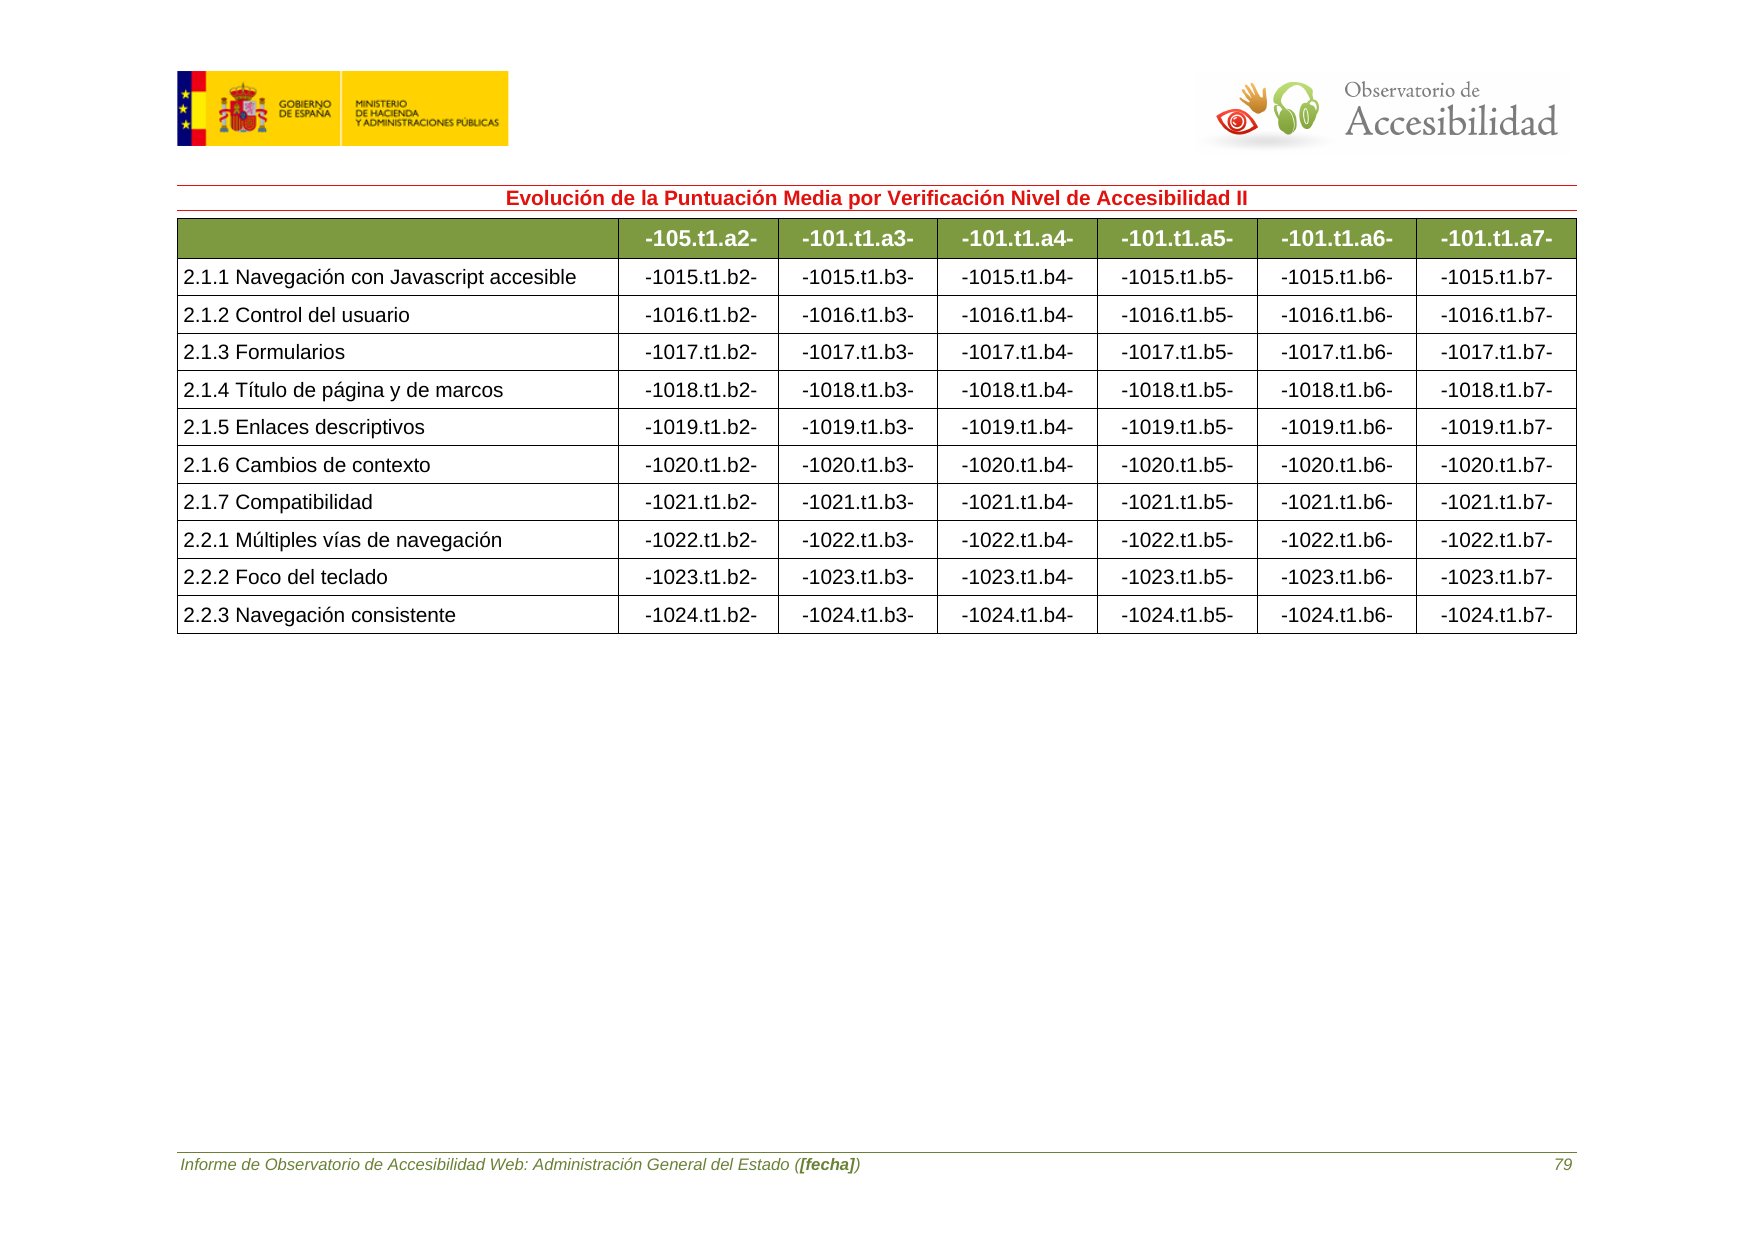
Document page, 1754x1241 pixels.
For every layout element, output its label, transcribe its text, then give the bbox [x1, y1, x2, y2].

table_cell -1023.t1.b3- [779, 559, 937, 595]
table_cell -1020.t1.b4- [938, 446, 1097, 483]
table_cell 2.2.3 Navegación consistente [178, 596, 618, 633]
table_cell -1024.t1.b3- [779, 596, 937, 633]
table_cell -1021.t1.b7- [1417, 484, 1576, 520]
table_cell -1020.t1.b2- [619, 446, 778, 483]
table_cell -1016.t1.b5- [1098, 296, 1257, 333]
table_cell 2.1.4 Título de página y de marcos [178, 371, 618, 408]
table_cell -1015.t1.b3- [779, 259, 937, 295]
table_cell -1017.t1.b7- [1417, 334, 1576, 370]
table_cell -1022.t1.b2- [619, 521, 778, 558]
table_cell -1021.t1.b3- [779, 484, 937, 520]
table_cell -1018.t1.b6- [1258, 371, 1416, 408]
table_cell -1015.t1.b2- [619, 259, 778, 295]
table_cell -1020.t1.b6- [1258, 446, 1416, 483]
table_cell 2.1.5 Enlaces descriptivos [178, 409, 618, 445]
table_cell -1017.t1.b2- [619, 334, 778, 370]
table_header -101.t1.a3- [779, 219, 937, 258]
table_header -101.t1.a4- [938, 219, 1097, 258]
table_cell -1019.t1.b5- [1098, 409, 1257, 445]
table_cell 2.2.1 Múltiples vías de navegación [178, 521, 618, 558]
table_cell -1018.t1.b7- [1417, 371, 1576, 408]
table_cell -1023.t1.b2- [619, 559, 778, 595]
table_cell -1016.t1.b2- [619, 296, 778, 333]
table_cell -1023.t1.b4- [938, 559, 1097, 595]
table_cell -1022.t1.b7- [1417, 521, 1576, 558]
table_cell -1021.t1.b6- [1258, 484, 1416, 520]
table_cell -1024.t1.b7- [1417, 596, 1576, 633]
table_cell -1023.t1.b7- [1417, 559, 1576, 595]
table_cell -1017.t1.b4- [938, 334, 1097, 370]
picture [1196, 72, 1572, 155]
table_cell -1020.t1.b7- [1417, 446, 1576, 483]
table_cell 2.1.3 Formularios [178, 334, 618, 370]
table_cell -1019.t1.b7- [1417, 409, 1576, 445]
table_cell -1022.t1.b3- [779, 521, 937, 558]
table_cell -1020.t1.b5- [1098, 446, 1257, 483]
table_cell -1024.t1.b6- [1258, 596, 1416, 633]
table_header -101.t1.a5- [1098, 219, 1257, 258]
table_cell -1018.t1.b2- [619, 371, 778, 408]
table_cell -1018.t1.b3- [779, 371, 937, 408]
table_cell 2.1.6 Cambios de contexto [178, 446, 618, 483]
table_cell -1022.t1.b4- [938, 521, 1097, 558]
table_cell 2.1.1 Navegación con Javascript accesible [178, 259, 618, 295]
table_cell -1015.t1.b5- [1098, 259, 1257, 295]
table_cell -1017.t1.b5- [1098, 334, 1257, 370]
table_cell -1019.t1.b4- [938, 409, 1097, 445]
table_cell -1020.t1.b3- [779, 446, 937, 483]
table_cell -1019.t1.b6- [1258, 409, 1416, 445]
table_cell -1018.t1.b5- [1098, 371, 1257, 408]
table_cell 2.1.2 Control del usuario [178, 296, 618, 333]
table_cell -1015.t1.b4- [938, 259, 1097, 295]
table_cell -1021.t1.b4- [938, 484, 1097, 520]
table_cell -1016.t1.b6- [1258, 296, 1416, 333]
table_header -101.t1.a7- [1417, 219, 1576, 258]
table_cell -1015.t1.b7- [1417, 259, 1576, 295]
table_cell 2.2.2 Foco del teclado [178, 559, 618, 595]
table_header -105.t1.a2- [619, 219, 778, 258]
table_cell -1019.t1.b2- [619, 409, 778, 445]
table_cell -1019.t1.b3- [779, 409, 937, 445]
table_cell -1022.t1.b6- [1258, 521, 1416, 558]
table_cell -1016.t1.b7- [1417, 296, 1576, 333]
table_cell -1017.t1.b3- [779, 334, 937, 370]
picture [177, 71, 509, 146]
table_cell -1016.t1.b4- [938, 296, 1097, 333]
table_cell -1021.t1.b5- [1098, 484, 1257, 520]
text Evolución de la Puntuación Media por Verificación Nivel de Accesibilidad II [177, 186, 1577, 210]
table_cell -1024.t1.b4- [938, 596, 1097, 633]
table_cell -1023.t1.b5- [1098, 559, 1257, 595]
table_cell -1017.t1.b6- [1258, 334, 1416, 370]
table_cell -1015.t1.b6- [1258, 259, 1416, 295]
table_cell -1024.t1.b5- [1098, 596, 1257, 633]
table_cell 2.1.7 Compatibilidad [178, 484, 618, 520]
table_cell -1021.t1.b2- [619, 484, 778, 520]
table_cell -1023.t1.b6- [1258, 559, 1416, 595]
table_cell -1018.t1.b4- [938, 371, 1097, 408]
table_header [178, 219, 618, 258]
table_cell -1016.t1.b3- [779, 296, 937, 333]
table_header -101.t1.a6- [1258, 219, 1416, 258]
table_cell -1024.t1.b2- [619, 596, 778, 633]
table_cell -1022.t1.b5- [1098, 521, 1257, 558]
